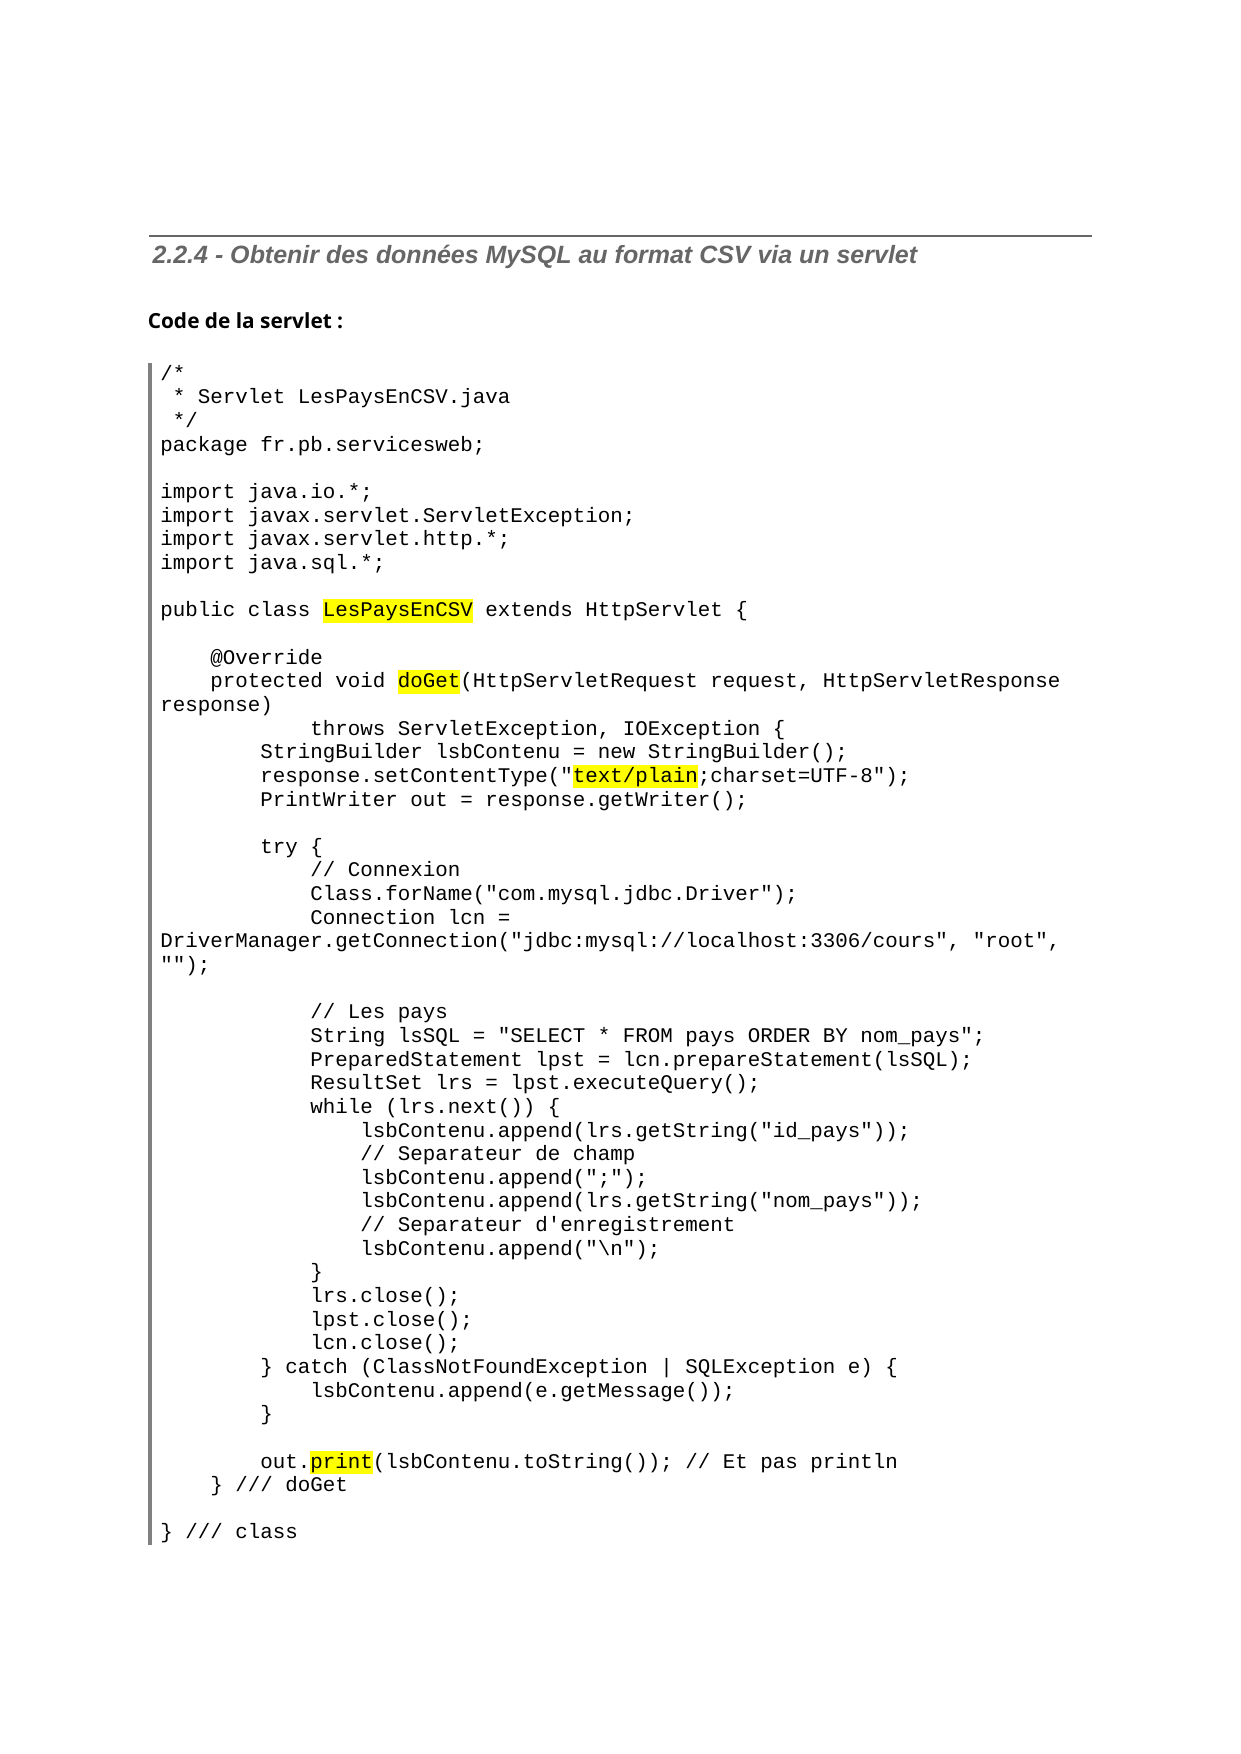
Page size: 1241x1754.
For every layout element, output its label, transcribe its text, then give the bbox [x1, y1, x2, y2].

text */ [152, 410, 1092, 434]
text Class.forName("com.mysql.jdbc.Driver"); [152, 883, 1092, 907]
text // Les pays [152, 1001, 1092, 1025]
text // Separateur d'enregistrement [152, 1214, 1092, 1238]
text import java.io.*; [152, 481, 1092, 505]
text import javax.servlet.http.*; [152, 528, 1092, 552]
text package fr.pb.servicesweb; [152, 434, 1092, 457]
text lsbContenu.append(lrs.getString("id_pays")); [152, 1119, 1092, 1143]
text PrintWriter out = response.getWriter(); [152, 788, 1092, 812]
text String lsSQL = "SELECT * FROM pays ORDER BY nom_pays"; [152, 1025, 1092, 1049]
text * Servlet LesPaysEnCSV.java [152, 387, 1092, 410]
subtitle - Obtenir des données MySQL au format CSV via un servlet [149, 237, 1092, 271]
text lsbContenu.append(e.getMessage()); [152, 1380, 1092, 1403]
text import javax.servlet.ServletException; [152, 505, 1092, 528]
text throws ServletException, IOException { [152, 718, 1092, 741]
text } /// class [152, 1522, 1092, 1545]
text } [152, 1261, 1092, 1285]
text while (lrs.next()) { [152, 1096, 1092, 1119]
text // Separateur de champ [152, 1143, 1092, 1167]
text PreparedStatement lpst = lcn.prepareStatement(lsSQL); [152, 1049, 1092, 1072]
text } /// doGet [152, 1474, 1092, 1498]
text lsbContenu.append(";"); [152, 1167, 1092, 1191]
text lpst.close(); [152, 1309, 1092, 1332]
text ResultSet lrs = lpst.executeQuery(); [152, 1072, 1092, 1096]
text Connection lcn = DriverManager.getConnection("jdbc:mysql://localhost:3306/cours", "root", ""); [152, 907, 1092, 978]
text out.print(lsbContenu.toString()); // Et pas println [152, 1451, 1092, 1474]
text @Override [152, 647, 1092, 670]
text StringBuilder lsbContenu = new StringBuilder(); [152, 741, 1092, 765]
text public class LesPaysEnCSV extends HttpServlet { [152, 599, 1092, 623]
text lsbContenu.append(lrs.getString("nom_pays")); [152, 1191, 1092, 1214]
text response.setContentType("text/plain;charset=UTF-8"); [152, 765, 1092, 788]
text lrs.close(); [152, 1285, 1092, 1309]
text import java.sql.*; [152, 552, 1092, 576]
text lsbContenu.append("\n"); [152, 1238, 1092, 1261]
text } [152, 1403, 1092, 1427]
text protected void doGet(HttpServletRequest request, HttpServletResponse response) [152, 670, 1092, 718]
text } catch (ClassNotFoundException | SQLException e) { [152, 1356, 1092, 1380]
text Code de la servlet : [148, 306, 1092, 334]
text /* [152, 363, 1092, 387]
text // Connexion [152, 859, 1092, 883]
text lcn.close(); [152, 1332, 1092, 1356]
text try { [152, 836, 1092, 859]
